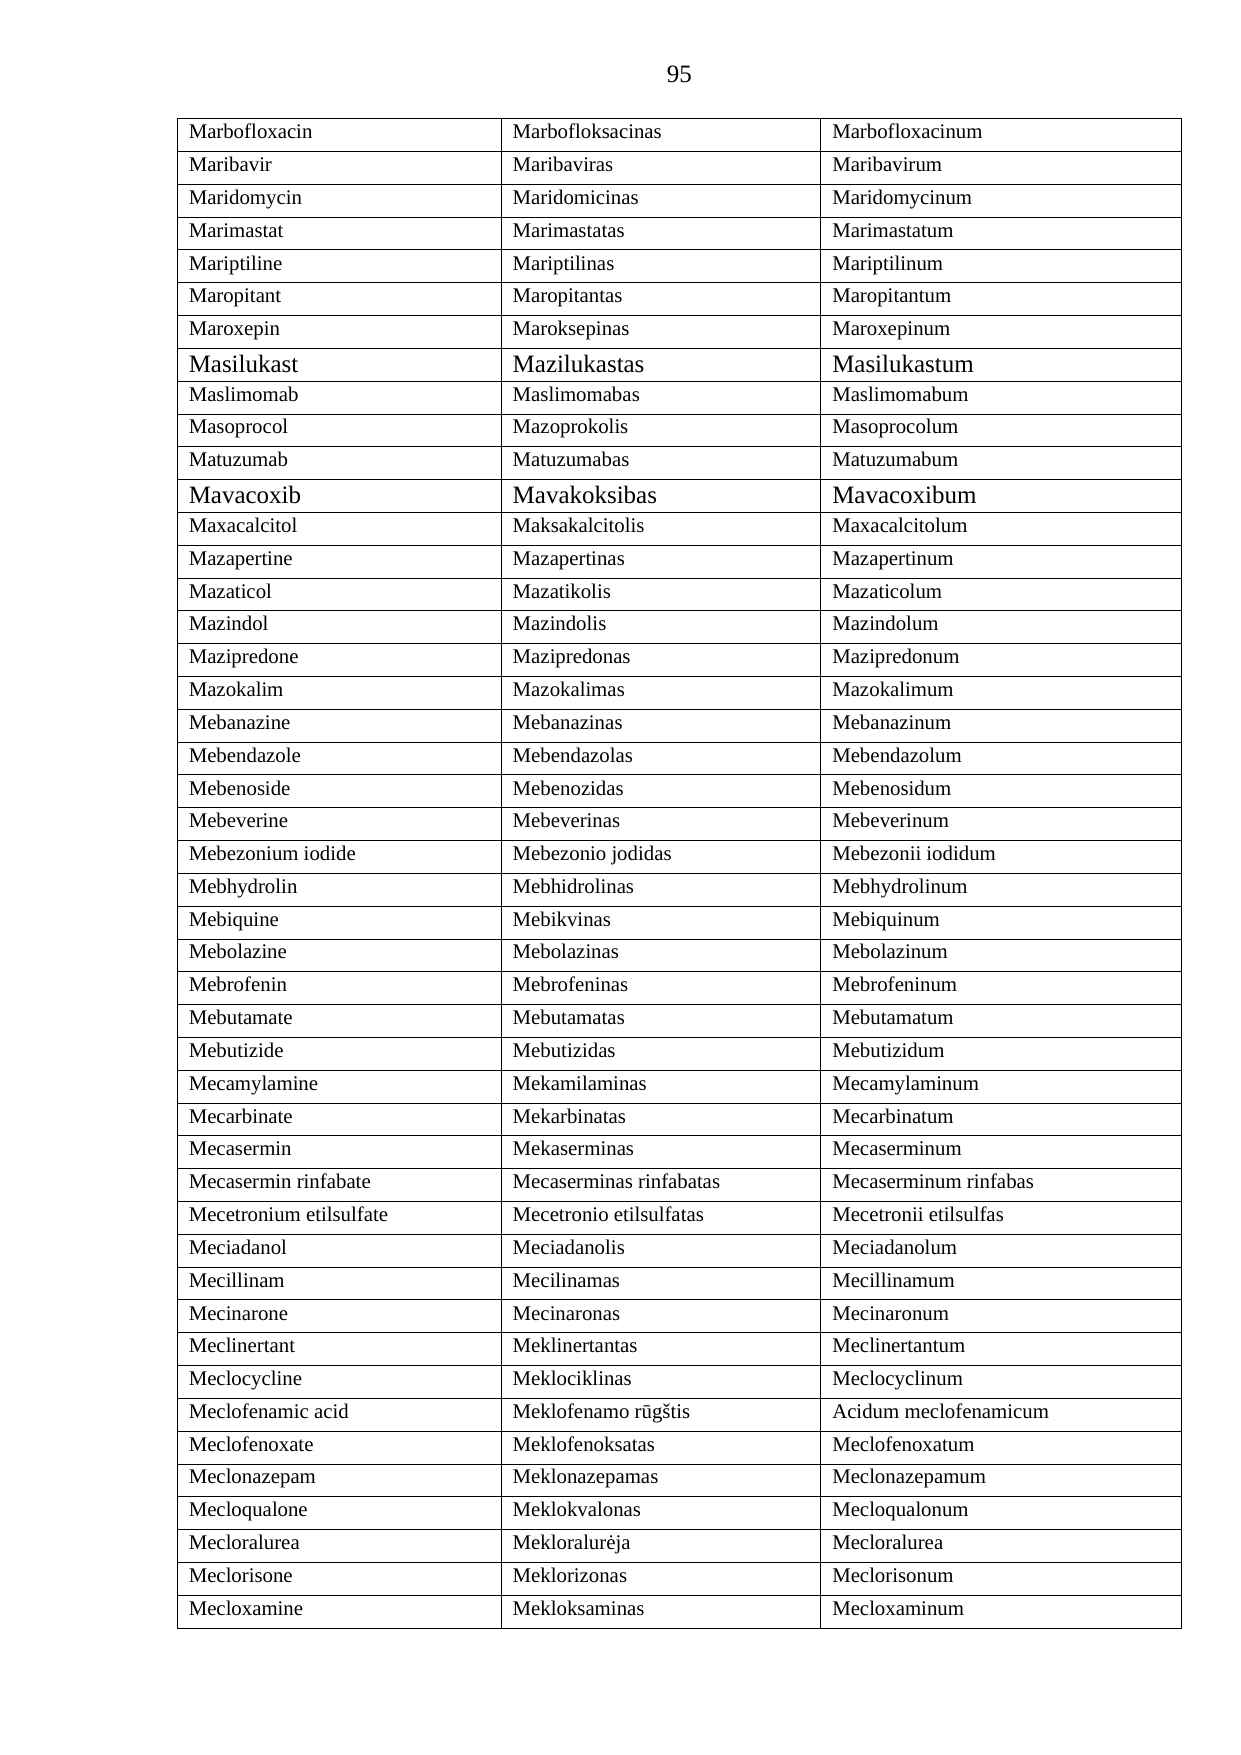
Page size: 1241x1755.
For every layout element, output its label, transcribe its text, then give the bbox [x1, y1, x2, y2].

table_cell Marimastatum [821, 218, 1181, 249]
table_cell Maroxepin [178, 316, 501, 348]
table_cell Mebenozidas [502, 775, 820, 807]
table_cell Meklofenoksatas [502, 1432, 820, 1463]
table_cell Mecloralurea [821, 1530, 1181, 1562]
table_cell Meciadanol [178, 1235, 501, 1267]
table_cell Acidum meclofenamicum [821, 1399, 1181, 1431]
table_cell Mecinarone [178, 1300, 501, 1332]
table_cell Mecasermin rinfabate [178, 1169, 501, 1201]
table_cell Maropitant [178, 283, 501, 315]
table_cell Masoprocol [178, 415, 501, 446]
table_cell Mebrofenin [178, 972, 501, 1004]
table_cell Mecetronio etilsulfatas [502, 1202, 820, 1234]
table_cell Maribaviras [502, 152, 820, 184]
table_cell Meclonazepam [178, 1465, 501, 1496]
table_cell Mazokalim [178, 677, 501, 709]
table_cell Mekloralurėja [502, 1530, 820, 1562]
table_cell Meklokvalonas [502, 1497, 820, 1529]
table_cell Mebezonio jodidas [502, 841, 820, 873]
table_cell Mebezonium iodide [178, 841, 501, 873]
table_cell Mazipredonas [502, 644, 820, 676]
table_cell Mecloqualonum [821, 1497, 1181, 1529]
table_cell Meclorisone [178, 1563, 501, 1595]
table_cell Meclofenoxatum [821, 1432, 1181, 1463]
table_cell Mebhidrolinas [502, 874, 820, 906]
table_cell Meclinertantum [821, 1333, 1181, 1365]
table_cell Meklofenamo rūgštis [502, 1399, 820, 1431]
table_cell Mebiquinum [821, 907, 1181, 938]
table_cell Mavakoksibas [502, 480, 820, 512]
table_cell Mecaserminum rinfabas [821, 1169, 1181, 1201]
table_cell Mazindolum [821, 611, 1181, 643]
table_cell Mebenosidum [821, 775, 1181, 807]
table_cell Mazoprokolis [502, 415, 820, 446]
table_cell Mebendazolum [821, 743, 1181, 774]
table_cell Mebeverine [178, 808, 501, 840]
table_cell Mazipredone [178, 644, 501, 676]
table_cell Mazindol [178, 611, 501, 643]
table_cell Meclofenoxate [178, 1432, 501, 1463]
table_cell Mecetronium etilsulfate [178, 1202, 501, 1234]
table_cell Mazapertine [178, 546, 501, 577]
table_cell Mariptiline [178, 250, 501, 282]
table_cell Mebutizide [178, 1038, 501, 1070]
table_cell Mazokalimum [821, 677, 1181, 709]
table_cell Meclofenamic acid [178, 1399, 501, 1431]
table_cell Mebendazolas [502, 743, 820, 774]
table_cell Marbofloxacinum [821, 119, 1181, 151]
table_cell Maxacalcitolum [821, 513, 1181, 545]
table_cell Mebanazinas [502, 710, 820, 742]
table_cell Meklociklinas [502, 1366, 820, 1398]
table_cell Mecinaronas [502, 1300, 820, 1332]
table_cell Mecaserminum [821, 1136, 1181, 1168]
table_cell Masilukast [178, 349, 501, 381]
table_cell Mecinaronum [821, 1300, 1181, 1332]
table_cell Maropitantas [502, 283, 820, 315]
table_cell Maridomycinum [821, 185, 1181, 217]
table_cell Mekamilaminas [502, 1071, 820, 1102]
table_cell Mazokalimas [502, 677, 820, 709]
table_cell Mecarbinatum [821, 1104, 1181, 1135]
table_cell Maslimomab [178, 382, 501, 413]
table_cell Meclinertant [178, 1333, 501, 1365]
table_cell Mekaserminas [502, 1136, 820, 1168]
table_cell Mebikvinas [502, 907, 820, 938]
table_cell Mariptilinas [502, 250, 820, 282]
table_cell Mecloxaminum [821, 1596, 1181, 1627]
table_cell Mebanazinum [821, 710, 1181, 742]
table_cell Maribavir [178, 152, 501, 184]
table_cell Marimastatas [502, 218, 820, 249]
table_cell Mecamylaminum [821, 1071, 1181, 1102]
table_cell Mebutamatum [821, 1005, 1181, 1037]
table_cell Mebutamatas [502, 1005, 820, 1037]
table_cell Meklinertantas [502, 1333, 820, 1365]
table_cell Mebhydrolinum [821, 874, 1181, 906]
table_cell Mecillinamum [821, 1268, 1181, 1299]
table_cell Masilukastum [821, 349, 1181, 381]
table_cell Meclorisonum [821, 1563, 1181, 1595]
table_cell Masoprocolum [821, 415, 1181, 446]
table_cell Mecilinamas [502, 1268, 820, 1299]
table_cell Mazaticol [178, 579, 501, 610]
table_cell Mebutizidas [502, 1038, 820, 1070]
table_cell Mazindolis [502, 611, 820, 643]
table_cell Maribavirum [821, 152, 1181, 184]
table_cell Mebutamate [178, 1005, 501, 1037]
table_cell Mekloksaminas [502, 1596, 820, 1627]
table_cell Mazatikolis [502, 579, 820, 610]
table_cell Mecaserminas rinfabatas [502, 1169, 820, 1201]
table_cell Mecarbinate [178, 1104, 501, 1135]
table_cell Mecamylamine [178, 1071, 501, 1102]
table_cell Mecloralurea [178, 1530, 501, 1562]
table_cell Mebolazine [178, 940, 501, 971]
table_cell Mecetronii etilsulfas [821, 1202, 1181, 1234]
table_cell Mebhydrolin [178, 874, 501, 906]
table_cell Meclocycline [178, 1366, 501, 1398]
table_cell Matuzumabas [502, 447, 820, 479]
table_cell Meclocyclinum [821, 1366, 1181, 1398]
table_cell Maroxepinum [821, 316, 1181, 348]
table_cell Mecloxamine [178, 1596, 501, 1627]
table_cell Maksakalcitolis [502, 513, 820, 545]
table_cell Meclonazepamum [821, 1465, 1181, 1496]
table_cell Mebeverinas [502, 808, 820, 840]
table_cell Marbofloxacin [178, 119, 501, 151]
table_cell Marbofloksacinas [502, 119, 820, 151]
table_cell Meciadanolis [502, 1235, 820, 1267]
table_cell Maroksepinas [502, 316, 820, 348]
table_cell Mebrofeninas [502, 972, 820, 1004]
table_cell Mebanazine [178, 710, 501, 742]
table_cell Mebiquine [178, 907, 501, 938]
table_cell Mariptilinum [821, 250, 1181, 282]
table_cell Marimastat [178, 218, 501, 249]
table_cell Maridomycin [178, 185, 501, 217]
table_cell Mebrofeninum [821, 972, 1181, 1004]
table_cell Mebendazole [178, 743, 501, 774]
table_cell Mebezonii iodidum [821, 841, 1181, 873]
table_cell Mebeverinum [821, 808, 1181, 840]
table_cell Mazilukastas [502, 349, 820, 381]
table_cell Mazaticolum [821, 579, 1181, 610]
table_cell Mekarbinatas [502, 1104, 820, 1135]
table_cell Mazapertinum [821, 546, 1181, 577]
table_cell Maridomicinas [502, 185, 820, 217]
table_cell Mavacoxib [178, 480, 501, 512]
table_cell Meklorizonas [502, 1563, 820, 1595]
table_cell Mebenoside [178, 775, 501, 807]
table_cell Mebutizidum [821, 1038, 1181, 1070]
table_cell Mecloqualone [178, 1497, 501, 1529]
table_cell Maropitantum [821, 283, 1181, 315]
table_cell Mavacoxibum [821, 480, 1181, 512]
table_cell Mebolazinas [502, 940, 820, 971]
table_cell Matuzumab [178, 447, 501, 479]
table_cell Maslimomabum [821, 382, 1181, 413]
table_cell Mecasermin [178, 1136, 501, 1168]
table_cell Maslimomabas [502, 382, 820, 413]
table_cell Maxacalcitol [178, 513, 501, 545]
table_cell Matuzumabum [821, 447, 1181, 479]
table_cell Mazapertinas [502, 546, 820, 577]
table_cell Meklonazepamas [502, 1465, 820, 1496]
table_cell Mecillinam [178, 1268, 501, 1299]
table_cell Meciadanolum [821, 1235, 1181, 1267]
table_cell Mazipredonum [821, 644, 1181, 676]
table_cell Mebolazinum [821, 940, 1181, 971]
